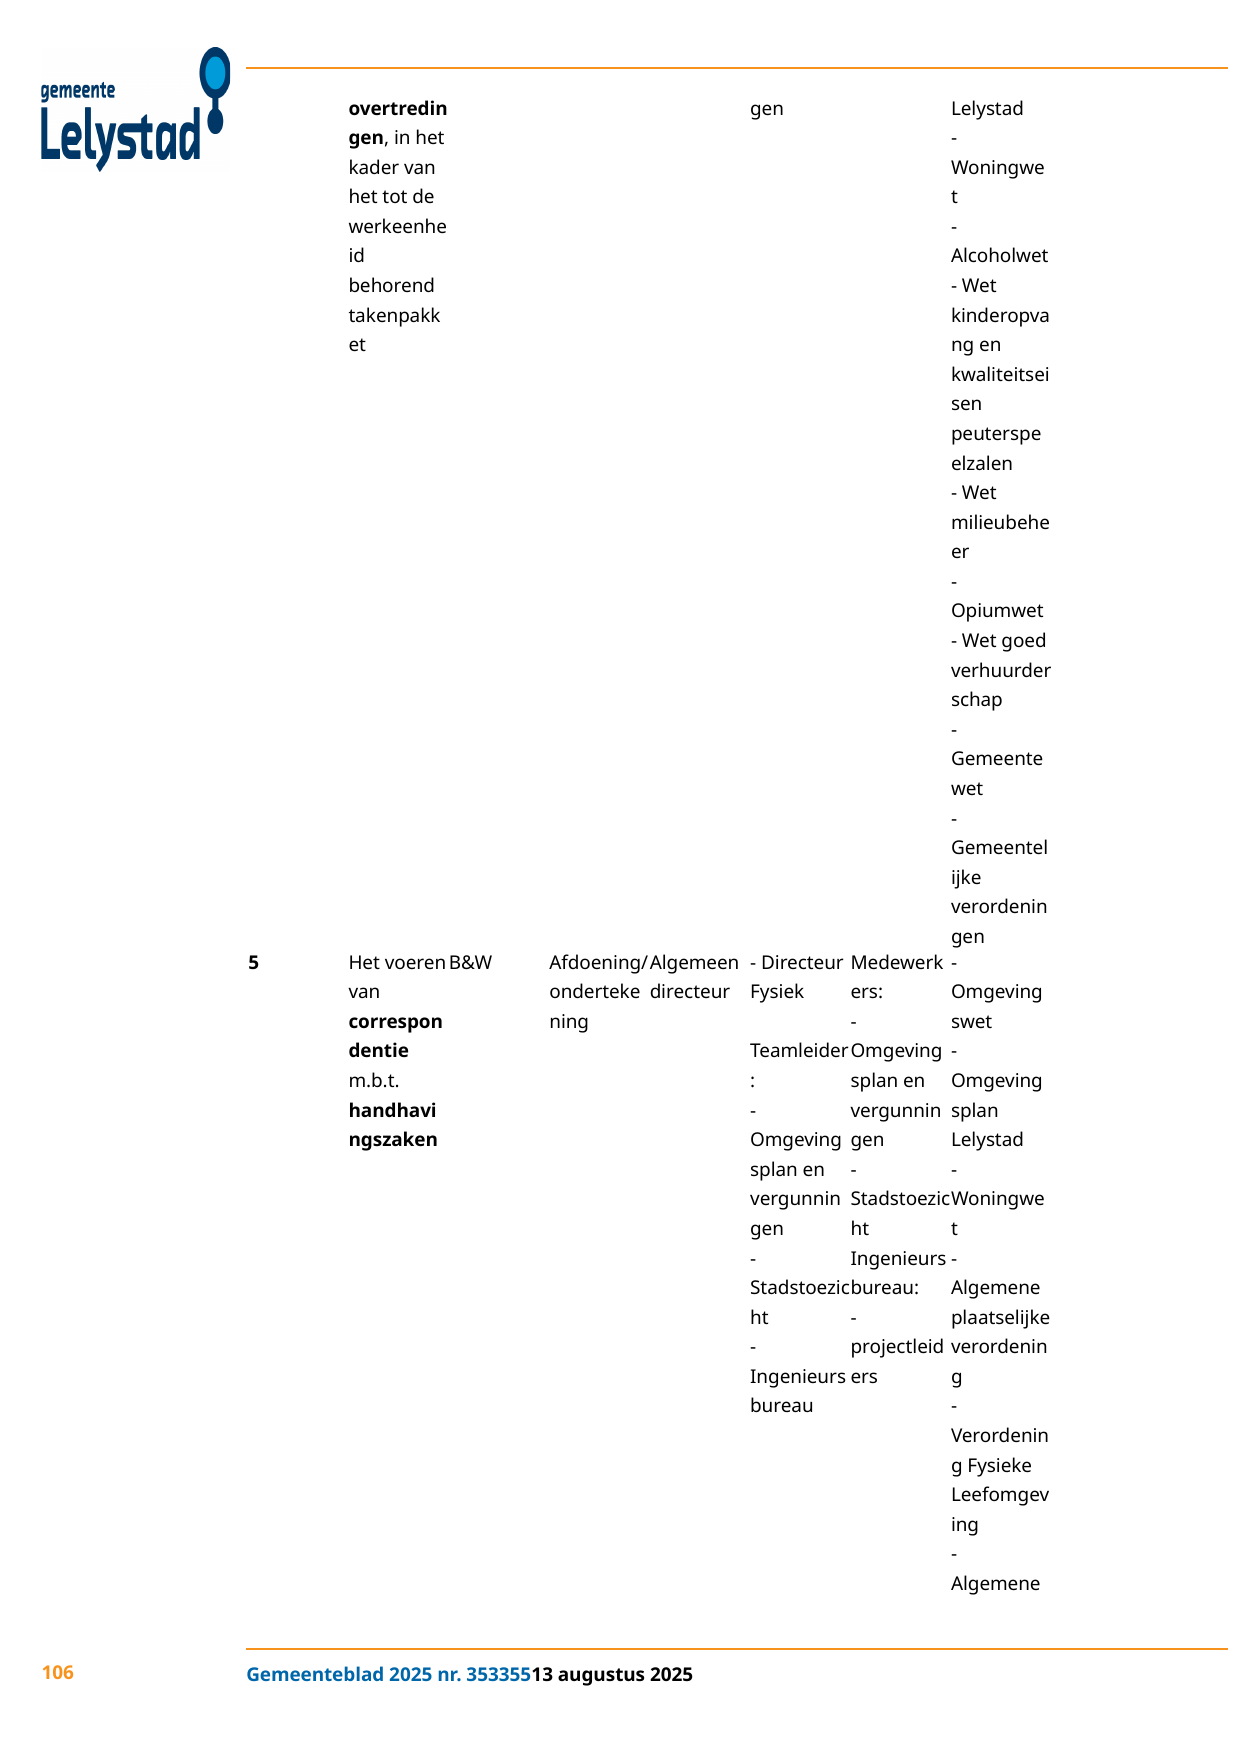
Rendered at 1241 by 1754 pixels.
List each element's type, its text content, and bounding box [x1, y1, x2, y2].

table_cell Algemeen directeur [650, 949, 750, 1596]
table_cell [1051, 95, 1152, 949]
picture [41, 47, 231, 172]
table_cell - Omgevingswet - Omgevingsplan Lelystad - Woningwet - Algemene plaatselijke verordening - Verordening Fysieke Leefomgeving - Algemene [951, 949, 1051, 1596]
table_cell Lelystad - Woningwet - Alcoholwet - Wet kinderopvang en kwaliteitseisen peuterspeelzalen - Wet milieubeheer - Opiumwet - Wet goed verhuurderschap - Gemeentewet - Gemeentelijke verordeningen [951, 95, 1051, 949]
table_cell B&W [449, 949, 549, 1596]
table_cell - Directeur Fysiek Teamleider: - Omgevingsplan en vergunningen - Stadstoezicht - Ingenieursbureau [750, 949, 850, 1596]
table_cell 5 [248, 949, 348, 1596]
table_cell Medewerkers: - Omgevingsplan en vergunningen - Stadstoezicht Ingenieursbureau: - projectleiders [850, 949, 951, 1596]
table_cell overtredingen, in het kader van het tot de werkeenheid behorend takenpakket [348, 95, 449, 949]
table_cell [850, 95, 951, 949]
table_cell Afdoening/ondertekening [549, 949, 649, 1596]
table_cell Het voeren van correspondentie m.b.t. handhavingszaken [348, 949, 449, 1596]
table_cell [449, 95, 549, 949]
table_cell [650, 95, 750, 949]
table_cell [1051, 949, 1152, 1596]
table_cell gen [750, 95, 850, 949]
table_cell [248, 95, 348, 949]
table_cell [549, 95, 649, 949]
